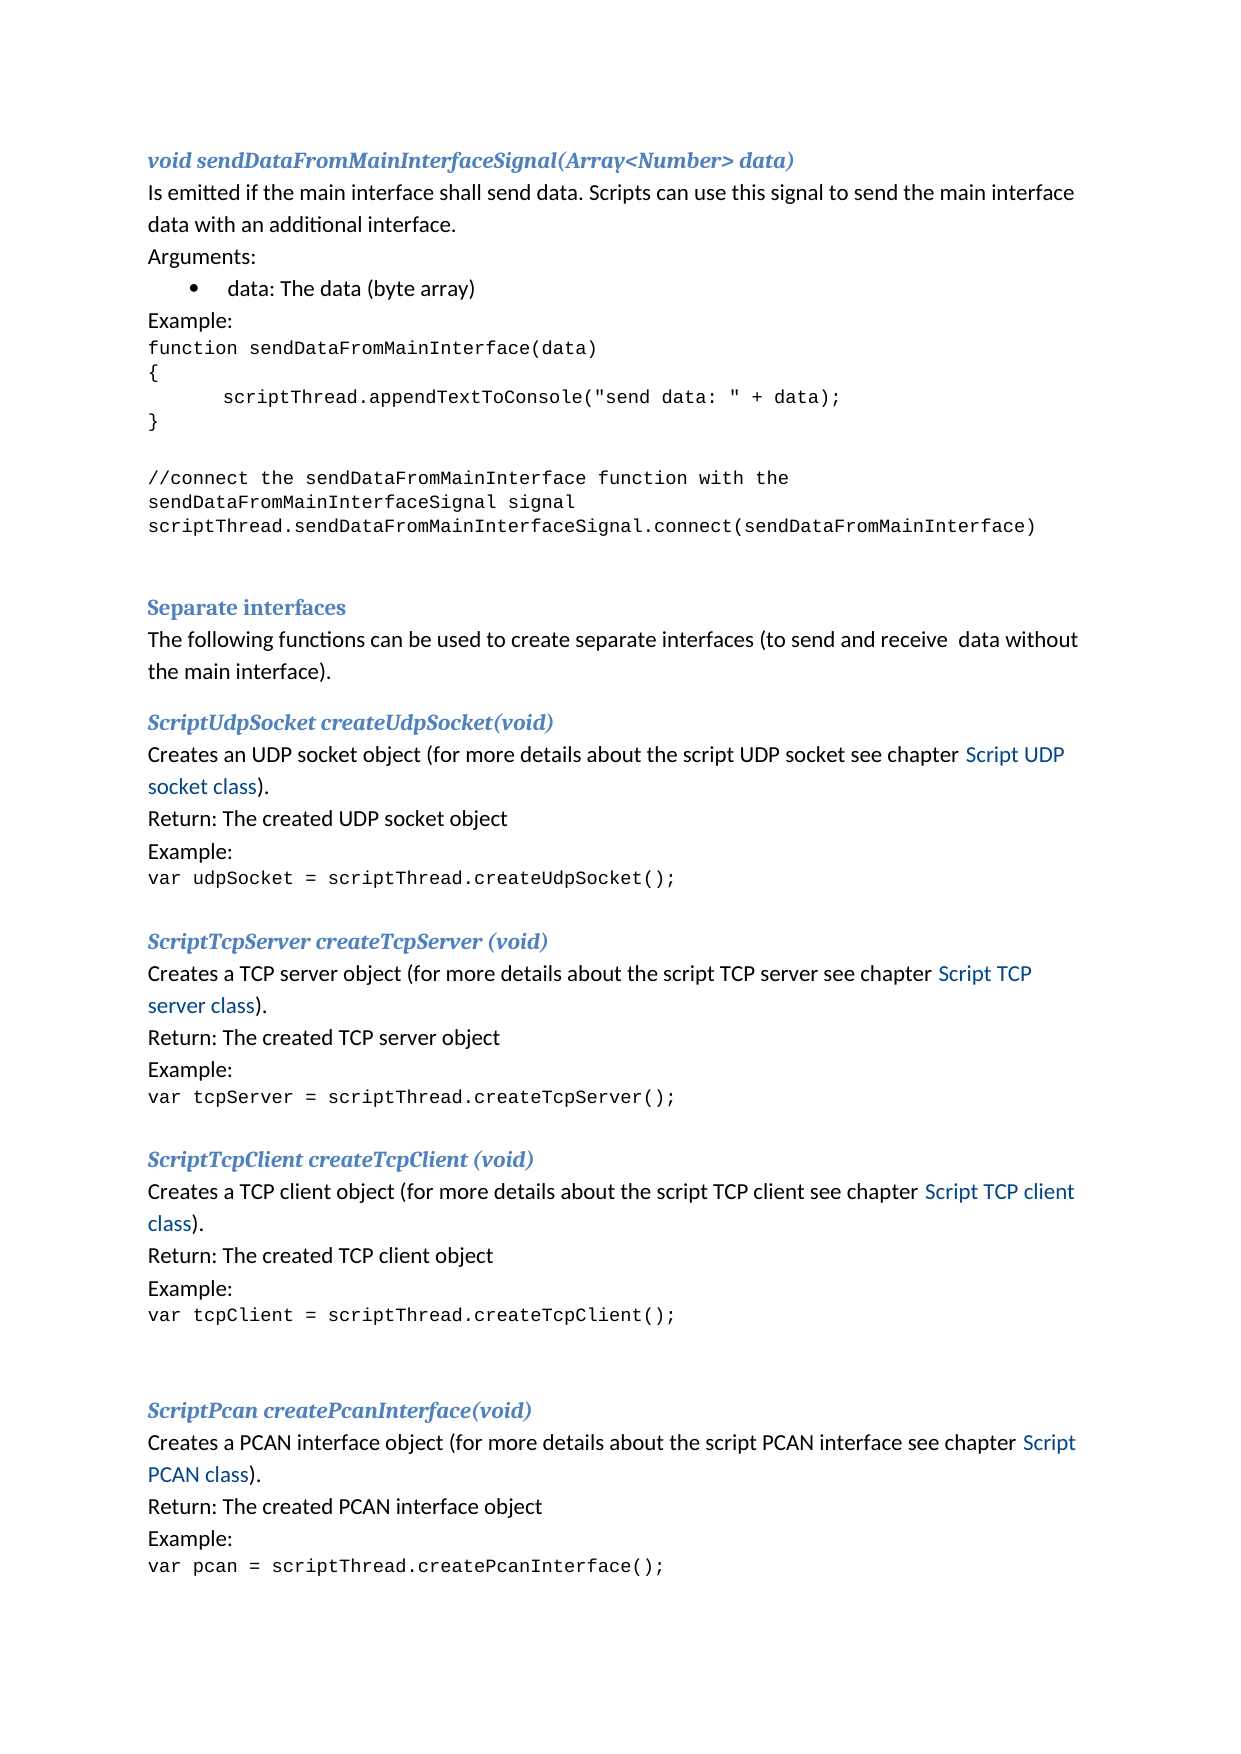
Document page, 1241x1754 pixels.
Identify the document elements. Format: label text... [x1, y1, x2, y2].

list data: The data (byte array) [190, 274, 1093, 302]
text Return: The created UDP socket object [148, 804, 1093, 833]
text scriptThread.appendTextToConsole("send data: " + data); [148, 387, 1093, 409]
text Return: The created PCAN interface object [148, 1492, 1093, 1520]
text scriptThread.sendDataFromMainInterfaceSignal.connect(sendDataFromMainInterface) [148, 517, 1093, 538]
text Creates a TCP client object (for more details about the script TCP client see chapter Script TCP client class). [148, 1177, 1093, 1237]
text function sendDataFromMainInterface(data) [148, 339, 1093, 360]
text Example: [148, 1274, 1093, 1302]
subtitle ScriptUdpSocket createUdpSocket(void) [148, 710, 1093, 736]
text Creates an UDP socket object (for more details about the script UDP socket see chapter Script UDP socket class). [148, 740, 1093, 800]
text { [148, 363, 1093, 384]
subtitle Separate interfaces [148, 594, 1093, 621]
text The following functions can be used to create separate interfaces (to send and receive data without the main interface). [148, 625, 1093, 685]
text Is emitted if the main interface shall send data. Scripts can use this signal to send the main interface data with an additional interface. [148, 178, 1093, 238]
text } [148, 412, 1093, 433]
subtitle void sendDataFromMainInterfaceSignal(Array<Number> data) [148, 148, 1093, 174]
text var tcpServer = scriptThread.createTcpServer(); [148, 1087, 1093, 1109]
text var pcan = scriptThread.createPcanInterface(); [148, 1556, 1093, 1578]
text Return: The created TCP server object [148, 1023, 1093, 1051]
text //connect the sendDataFromMainInterface function with the sendDataFromMainInterfaceSignal signal [148, 468, 1093, 514]
text var tcpClient = scriptThread.createTcpClient(); [148, 1306, 1093, 1327]
subtitle ScriptTcpClient createTcpClient (void) [148, 1147, 1093, 1173]
text Return: The created TCP client object [148, 1241, 1093, 1269]
text var udpSocket = scriptThread.createUdpSocket(); [148, 869, 1093, 890]
text Arguments: [148, 242, 1093, 270]
text Creates a PCAN interface object (for more details about the script PCAN interface see chapter Script PCAN class). [148, 1428, 1093, 1488]
text Example: [148, 1055, 1093, 1083]
text Creates a TCP server object (for more details about the script TCP server see chapter Script TCP server class). [148, 959, 1093, 1019]
text Example: [148, 837, 1093, 865]
text Example: [148, 1524, 1093, 1552]
subtitle ScriptTcpServer createTcpServer (void) [148, 928, 1093, 955]
subtitle ScriptPcan createPcanInterface(void) [148, 1397, 1093, 1424]
text Example: [148, 307, 1093, 334]
